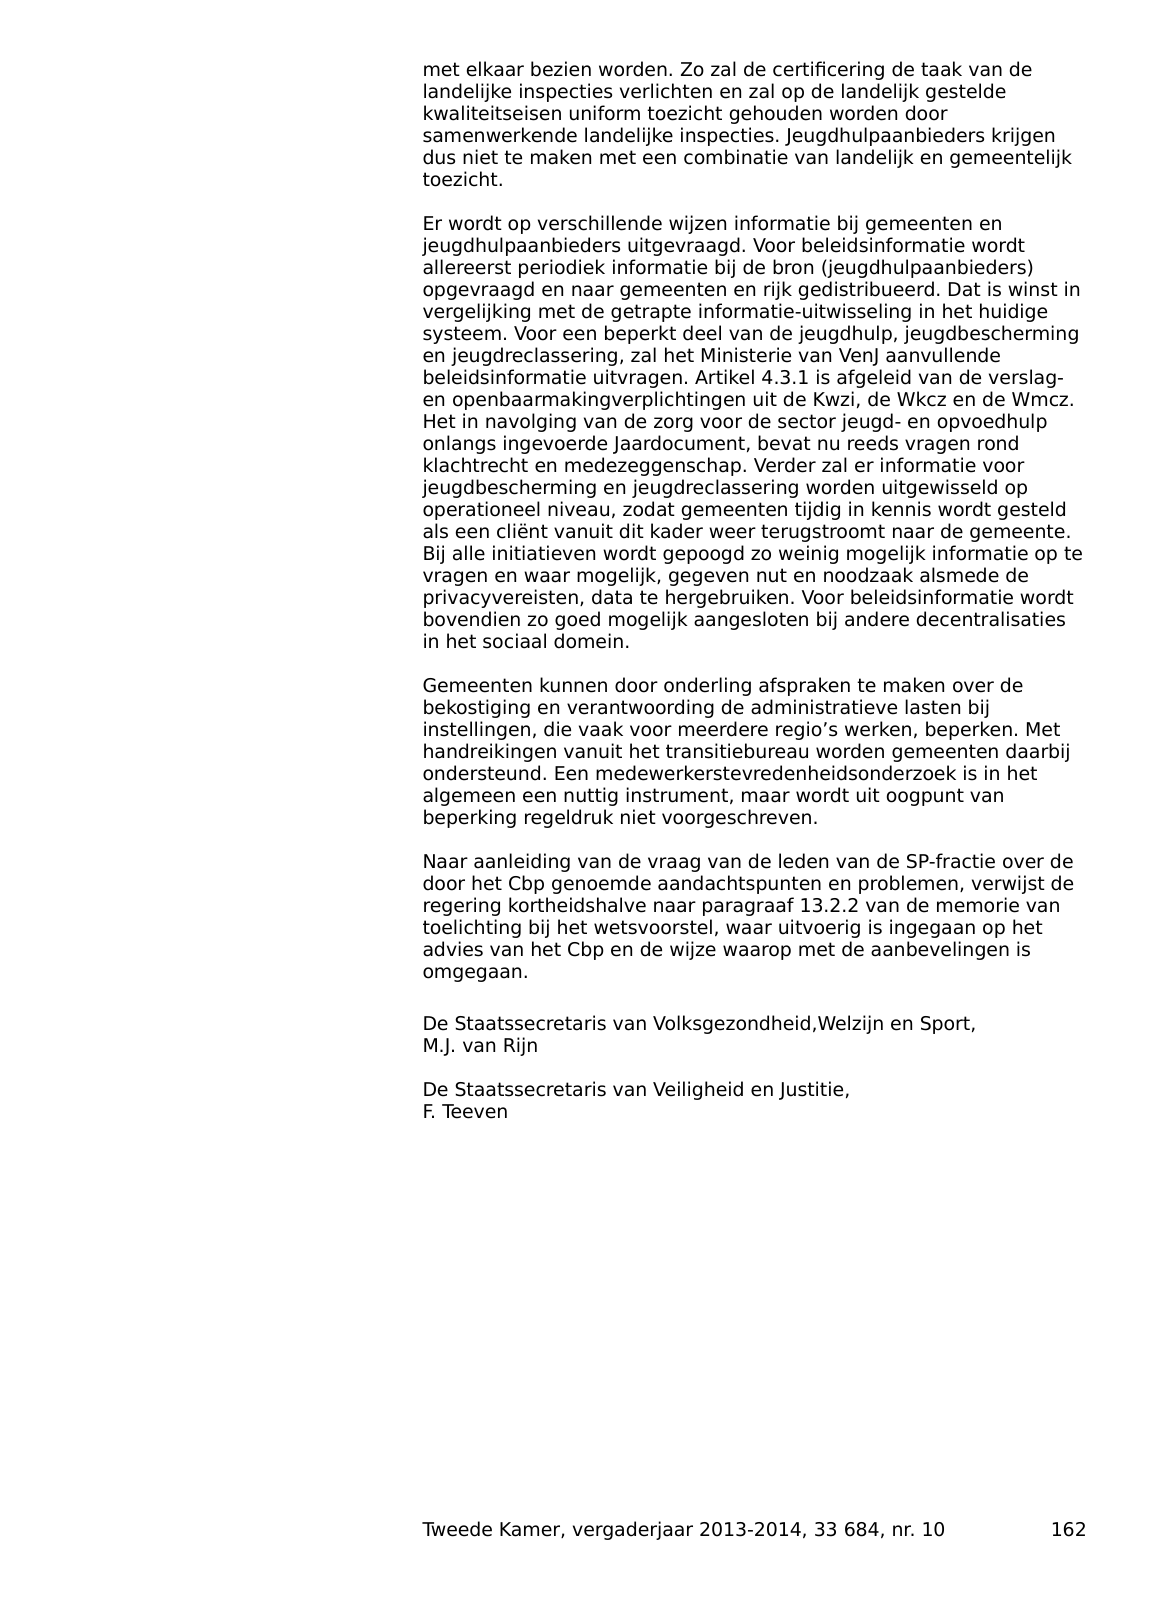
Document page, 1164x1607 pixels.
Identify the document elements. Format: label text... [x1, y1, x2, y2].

text met elkaar bezien worden. Zo zal de certificering de taak van de landelijke inspecties verlichten en zal op de landelijk gestelde kwaliteitseisen uniform toezicht gehouden worden door samenwerkende landelijke inspecties. Jeugdhulpaanbieders krijgen dus niet te maken met een combinatie van landelijk en gemeentelijk toezicht. [422, 59, 1087, 191]
text De Staatssecretaris van Veiligheid en Justitie, F. Teeven [422, 1079, 1087, 1123]
text Naar aanleiding van de vraag van de leden van de SP-fractie over de door het Cbp genoemde aandachtspunten en problemen, verwijst de regering kortheidshalve naar paragraaf 13.2.2 van de memorie van toelichting bij het wetsvoorstel, waar uitvoerig is ingegaan op het advies van het Cbp en de wijze waarop met de aanbevelingen is omgegaan. [422, 851, 1087, 983]
text De Staatssecretaris van Volksgezondheid,Welzijn en Sport, M.J. van Rijn [422, 1013, 1087, 1057]
text Gemeenten kunnen door onderling afspraken te maken over de bekostiging en verantwoording de administratieve lasten bij instellingen, die vaak voor meerdere regio’s werken, beperken. Met handreikingen vanuit het transitiebureau worden gemeenten daarbij ondersteund. Een medewerkerstevredenheidsonderzoek is in het algemeen een nuttig instrument, maar wordt uit oogpunt van beperking regeldruk niet voorgeschreven. [422, 675, 1087, 829]
text Er wordt op verschillende wijzen informatie bij gemeenten en jeugdhulpaanbieders uitgevraagd. Voor beleidsinformatie wordt allereerst periodiek informatie bij de bron (jeugdhulpaanbieders) opgevraagd en naar gemeenten en rijk gedistribueerd. Dat is winst in vergelijking met de getrapte informatie-uitwisseling in het huidige systeem. Voor een beperkt deel van de jeugdhulp, jeugdbescherming en jeugdreclassering, zal het Ministerie van VenJ aanvullende beleidsinformatie uitvragen. Artikel 4.3.1 is afgeleid van de verslag- en openbaarmakingverplichtingen uit de Kwzi, de Wkcz en de Wmcz. Het in navolging van de zorg voor de sector jeugd- en opvoedhulp onlangs ingevoerde Jaardocument, bevat nu reeds vragen rond klachtrecht en medezeggenschap. Verder zal er informatie voor jeugdbescherming en jeugdreclassering worden uitgewisseld op operationeel niveau, zodat gemeenten tijdig in kennis wordt gesteld als een cliënt vanuit dit kader weer terugstroomt naar de gemeente. Bij alle initiatieven wordt gepoogd zo weinig mogelijk informatie op te vragen en waar mogelijk, gegeven nut en noodzaak alsmede de privacyvereisten, data te hergebruiken. Voor beleidsinformatie wordt bovendien zo goed mogelijk aangesloten bij andere decentralisaties in het sociaal domein. [422, 213, 1087, 653]
